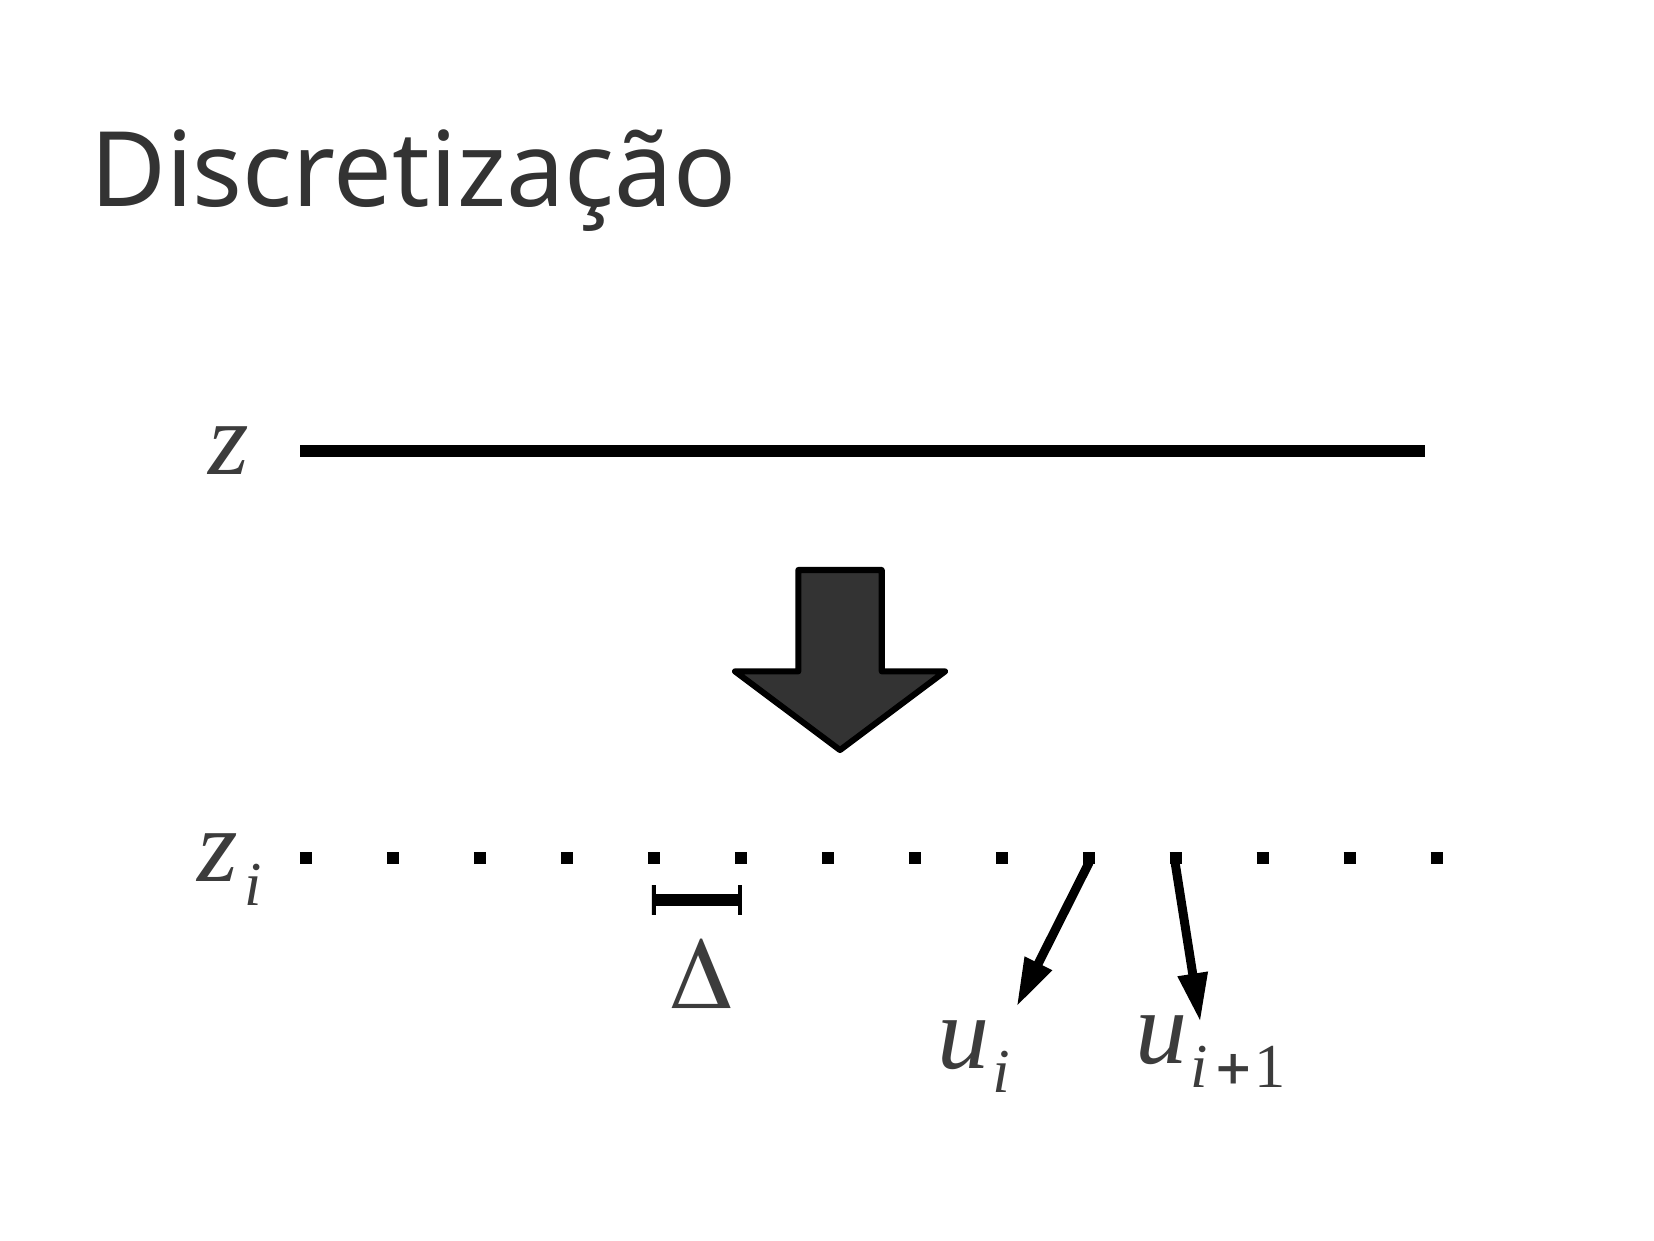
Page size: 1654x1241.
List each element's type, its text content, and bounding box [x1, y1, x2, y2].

chart [930, 975, 1020, 1107]
chart [183, 787, 271, 919]
title Discretização [90, 62, 1578, 271]
chart [195, 380, 262, 496]
chart [1127, 969, 1292, 1101]
chart [660, 933, 742, 1014]
text_box [735, 570, 946, 751]
